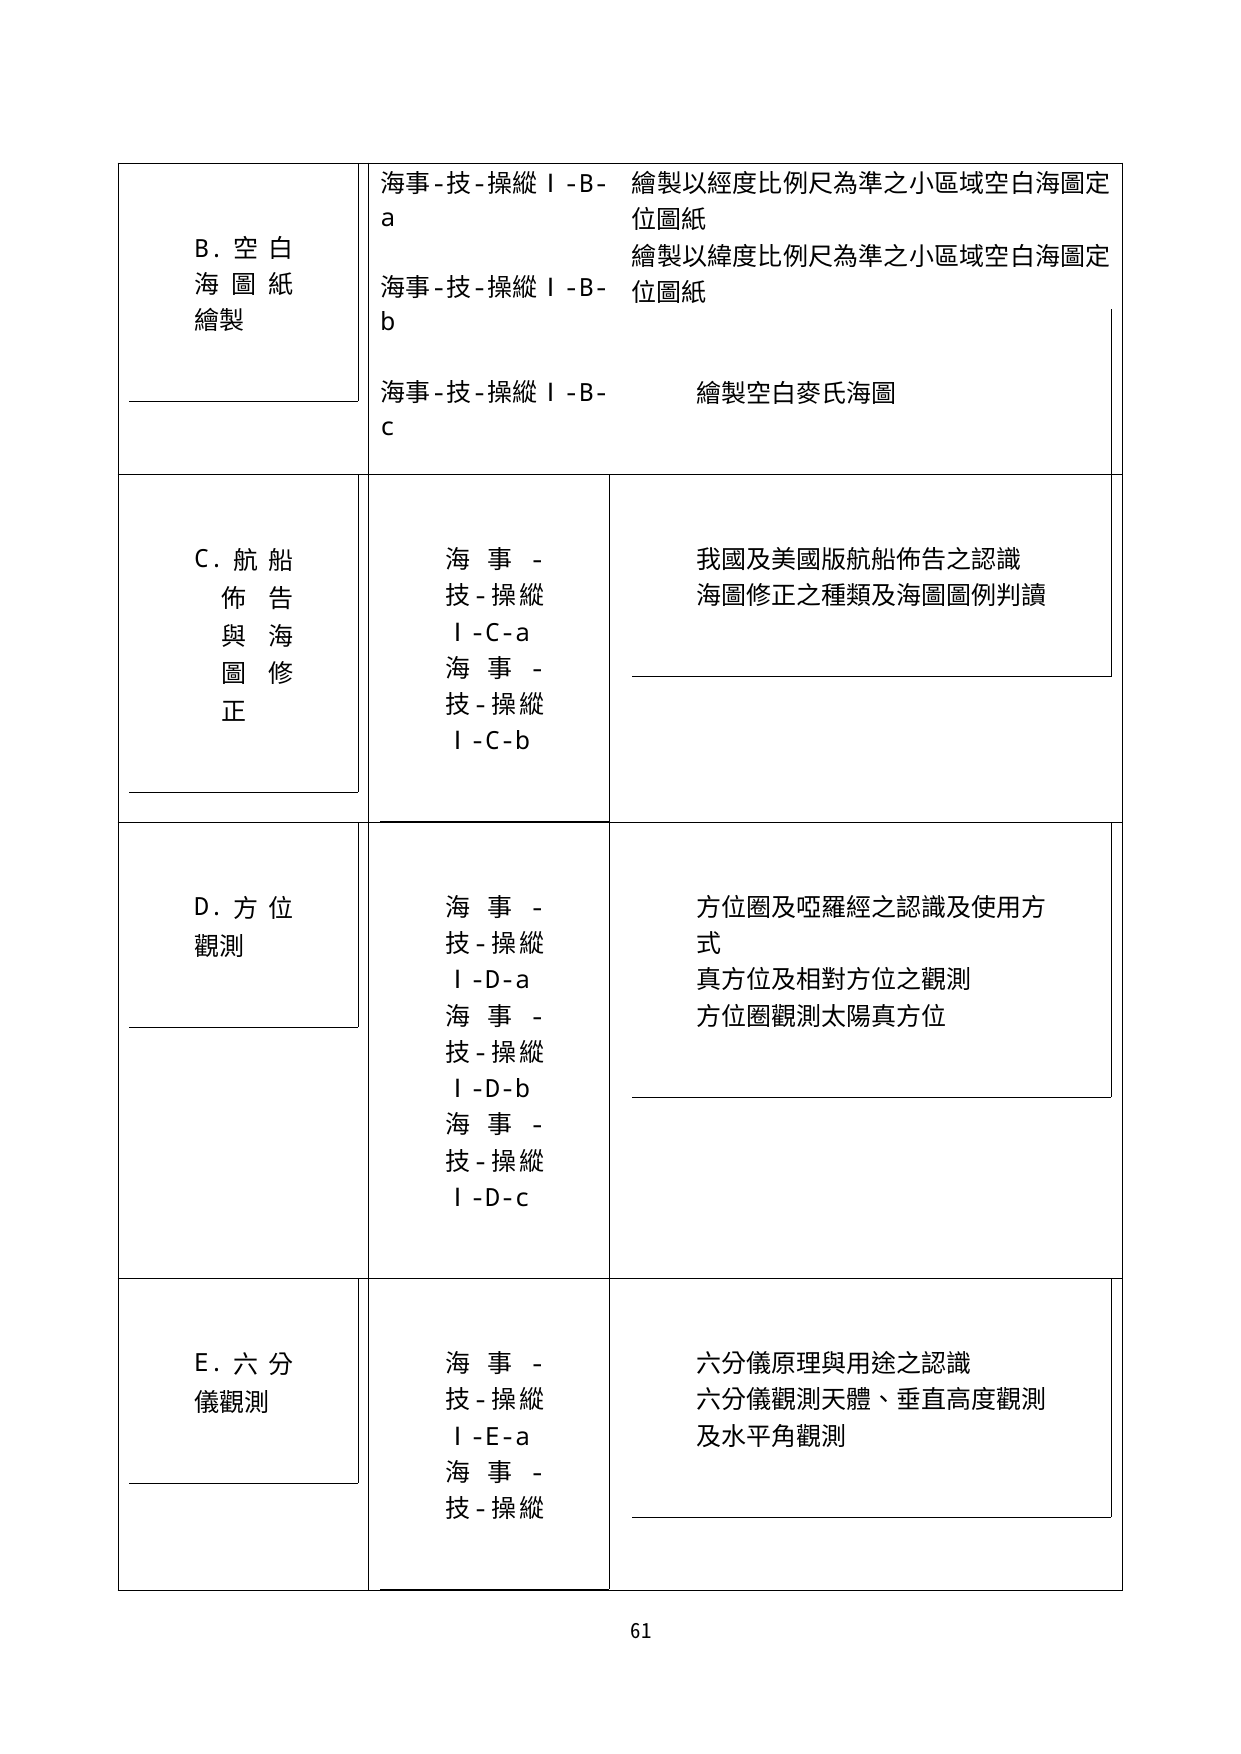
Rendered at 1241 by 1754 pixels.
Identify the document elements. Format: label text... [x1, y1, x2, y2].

table_cell [610, 1279, 620, 1589]
table_cell 方位圈及啞羅經之認識及使用方式 真方位及相對方位之觀測 方位圈觀測太陽真方位 [620, 823, 1122, 1278]
table_cell 繪製以經度比例尺為準之小區域空白海圖定位圖紙 繪製以緯度比例尺為準之小區域空白海圖定位圖紙 繪製空白麥氏海圖 [620, 164, 1122, 474]
table_cell 我國及美國版航船佈告之認識 海圖修正之種類及海圖圖例判讀 [620, 475, 1122, 822]
table_cell 海事-技-操縱Ⅰ-C-a 海事-技-操縱Ⅰ-C-b [369, 475, 609, 822]
table_cell 六分儀原理與用途之認識 六分儀觀測天體、垂直高度觀測及水平角觀測 [620, 1279, 1122, 1589]
table_cell [610, 823, 620, 1278]
table_cell 海事-技-操縱Ⅰ-D-a 海事-技-操縱Ⅰ-D-b 海事-技-操縱Ⅰ-D-c [369, 823, 609, 1278]
table_cell C.航船佈告與海圖修正 [119, 475, 368, 822]
table_cell 海事-技-操縱Ⅰ-B-a 海事-技-操縱Ⅰ-B-b 海事-技-操縱Ⅰ-B-c [369, 164, 620, 474]
table_cell 海事-技-操縱Ⅰ-E-a 海事-技-操縱 [369, 1279, 609, 1589]
table_cell D.方位觀測 [119, 823, 368, 1278]
table_cell B.空白海圖紙繪製 [119, 164, 368, 474]
table_cell [610, 475, 620, 822]
table_cell E.六分儀觀測 [119, 1279, 368, 1589]
